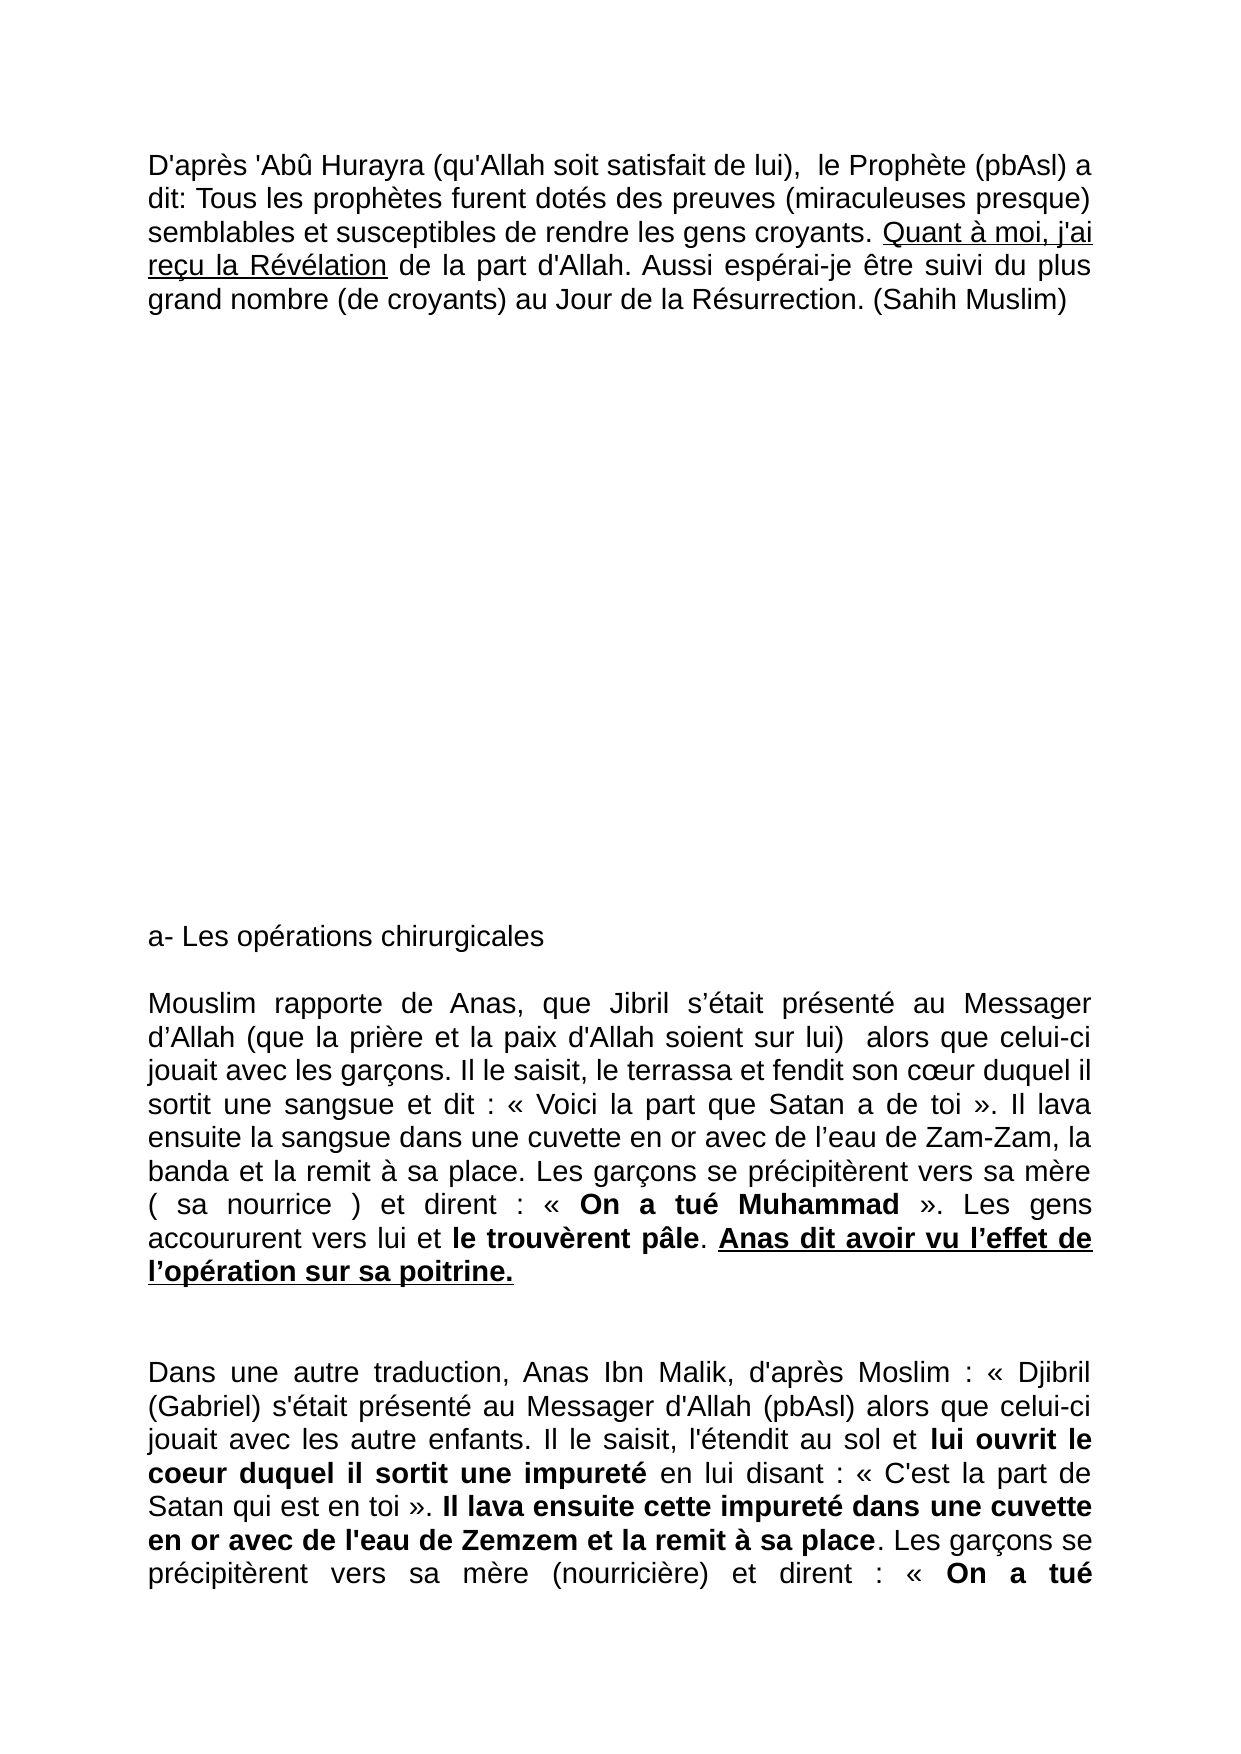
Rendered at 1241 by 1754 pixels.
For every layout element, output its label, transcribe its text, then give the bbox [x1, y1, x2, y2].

text Mouslim rapporte de Anas, que Jibril s’était présenté au Messager d’Allah (que la prière et la paix d'Allah soient sur lui) alors que celui-ci jouait avec les garçons. Il le saisit, le terrassa et fendit son cœur duquel il sortit une sangsue et dit : « Voici la part que Satan a de toi ». Il lava ensuite la sangsue dans une cuvette en or avec de l’eau de Zam-Zam, la banda et la remit à sa place. Les garçons se précipitèrent vers sa mère ( sa nourrice ) et dirent : « On a tué Muhammad ». Les gens accoururent vers lui et le trouvèrent pâle. Anas dit avoir vu l’effet de l’opération sur sa poitrine. [148, 986, 1093, 1288]
text Dans une autre traduction, Anas Ibn Malik, d'après Moslim : « Djibril (Gabriel) s'était présenté au Messager d'Allah (pbAsl) alors que celui-ci jouait avec les autre enfants. Il le saisit, l'étendit au sol et lui ouvrit le coeur duquel il sortit une impureté en lui disant : « C'est la part de Satan qui est en toi ». Il lava ensuite cette impureté dans une cuvette en or avec de l'eau de Zemzem et la remit à sa place. Les garçons se précipitèrent vers sa mère (nourricière) et dirent : « On a tué [148, 1355, 1093, 1590]
text D'après 'Abû Hurayra (qu'Allah soit satisfait de lui), le Prophète (pbAsl) a dit: Tous les prophètes furent dotés des preuves (miraculeuses presque) semblables et susceptibles de rendre les gens croyants. Quant à moi, j'ai reçu la Révélation de la part d'Allah. Aussi espérai-je être suivi du plus grand nombre (de croyants) au Jour de la Résurrection. (Sahih Muslim) [148, 148, 1093, 315]
text a- Les opérations chirurgicales [148, 919, 1093, 953]
